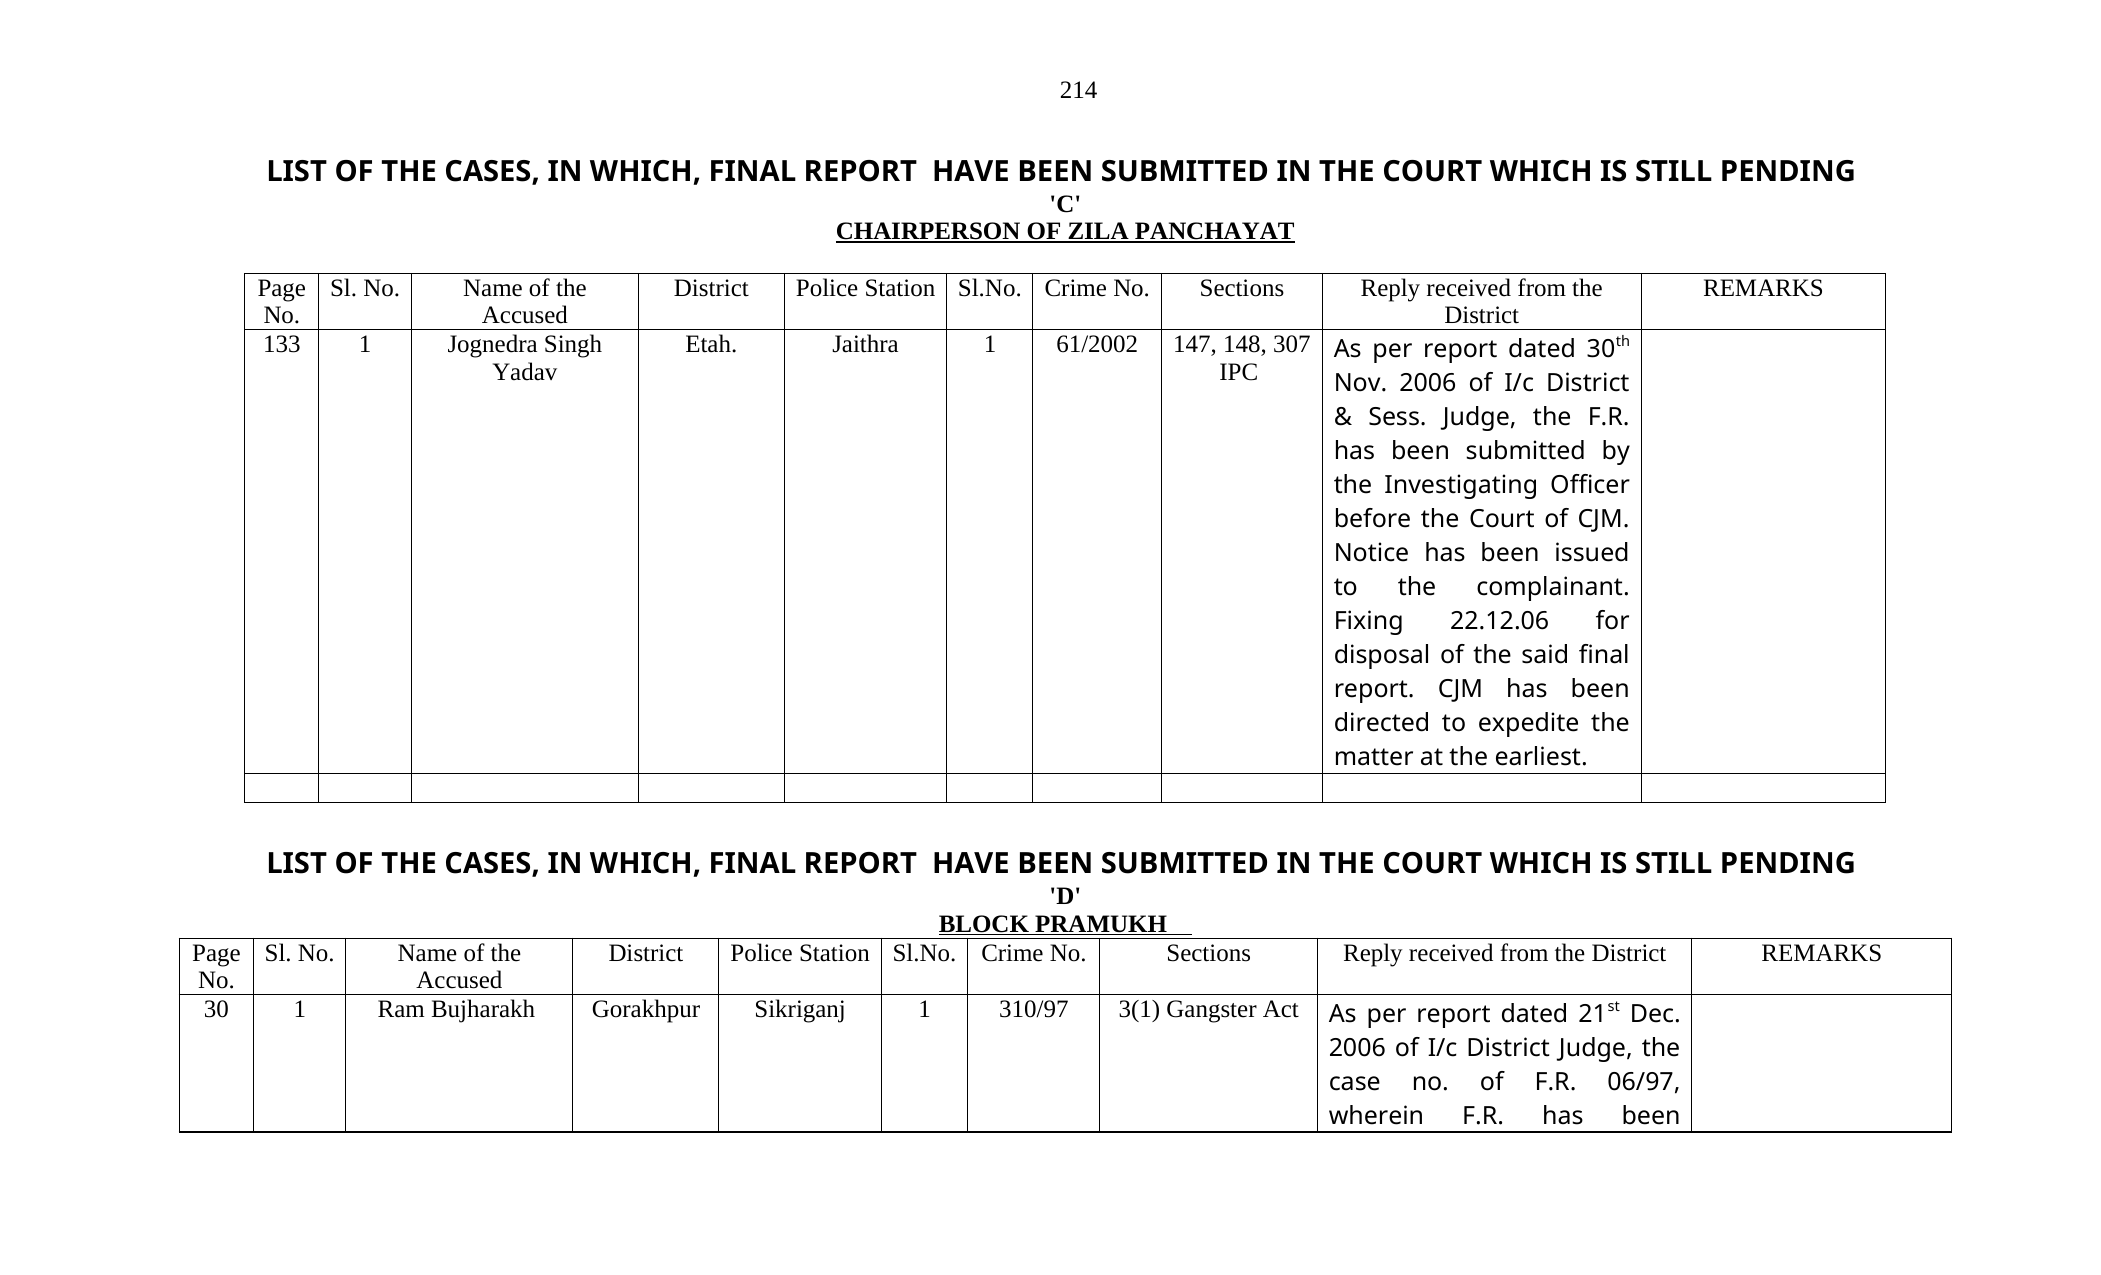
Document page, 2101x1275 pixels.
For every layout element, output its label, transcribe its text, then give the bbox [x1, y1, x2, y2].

table_cell [1323, 774, 1641, 802]
table_cell [1642, 330, 1885, 773]
table_header District [573, 939, 718, 994]
table_cell [785, 774, 946, 802]
table_cell [1162, 774, 1322, 802]
subtitle BLOCK PRAMUKH [105, 910, 2025, 938]
table_cell [947, 774, 1032, 802]
title LIST OF THE CASES, IN WHICH, FINAL REPORT HAVE BEEN SUBMITTED IN THE COURT WHICH IS STILL PENDING [105, 843, 2025, 882]
subtitle CHAIRPERSON OF ZILA PANCHAYAT [105, 217, 2025, 245]
table_header Sl. No. [319, 274, 411, 329]
table_cell 1 [319, 330, 411, 773]
table_header Sections [1162, 274, 1322, 329]
table_cell 133 [245, 330, 318, 773]
table_cell [412, 774, 638, 802]
table_cell Sikriganj [719, 995, 881, 1131]
table_cell [1033, 774, 1161, 802]
table_header Name of the Accused [412, 274, 638, 329]
table_header Crime No. [1033, 274, 1161, 329]
title LIST OF THE CASES, IN WHICH, FINAL REPORT HAVE BEEN SUBMITTED IN THE COURT WHICH IS STILL PENDING [105, 150, 2025, 190]
table_cell 310/97 [968, 995, 1099, 1131]
table_cell [245, 774, 318, 802]
table_cell Etah. [639, 330, 784, 773]
table_cell 30 [180, 995, 253, 1131]
table_header District [639, 274, 784, 329]
table_cell [1642, 774, 1885, 802]
table_header Page No. [180, 939, 253, 994]
table_cell 3(1) Gangster Act [1100, 995, 1317, 1131]
table_cell 1 [254, 995, 345, 1131]
table_cell 61/2002 [1033, 330, 1161, 773]
table_header Sl.No. [882, 939, 967, 994]
table_cell 1 [947, 330, 1032, 773]
table_header Sections [1100, 939, 1317, 994]
table_header Police Station [719, 939, 881, 994]
table_cell Ram Bujharakh [346, 995, 572, 1131]
table_header Sl.No. [947, 274, 1032, 329]
table_cell As per report dated 21st Dec. 2006 of I/c District Judge, the case no. of F.R. 06/97, wherein F.R. has been [1318, 995, 1691, 1131]
subtitle 'D' [105, 882, 2025, 910]
table_cell [319, 774, 411, 802]
table_cell Jognedra Singh Yadav [412, 330, 638, 773]
table_header Sl. No. [254, 939, 345, 994]
table_header Page No. [245, 274, 318, 329]
table_cell 1 [882, 995, 967, 1131]
subtitle 'C' [105, 190, 2025, 217]
table_cell [639, 774, 784, 802]
table_cell [1692, 995, 1951, 1131]
table_header Name of the Accused [346, 939, 572, 994]
table_cell Gorakhpur [573, 995, 718, 1131]
table_header Police Station [785, 274, 946, 329]
table_cell Jaithra [785, 330, 946, 773]
table_cell As per report dated 30th Nov. 2006 of I/c District & Sess. Judge, the F.R. has been submitted by the Investigating Officer before the Court of CJM. Notice has been issued to the complainant. Fixing 22.12.06 for disposal of the said final report. CJM has been directed to expedite the matter at the earliest. [1323, 330, 1641, 773]
table_header Reply received from the District [1323, 274, 1641, 329]
table_header Reply received from the District [1318, 939, 1691, 994]
table_header REMARKS [1692, 939, 1951, 994]
table_header Crime No. [968, 939, 1099, 994]
table_header REMARKS [1642, 274, 1885, 329]
table_cell 147, 148, 307 IPC [1162, 330, 1322, 773]
